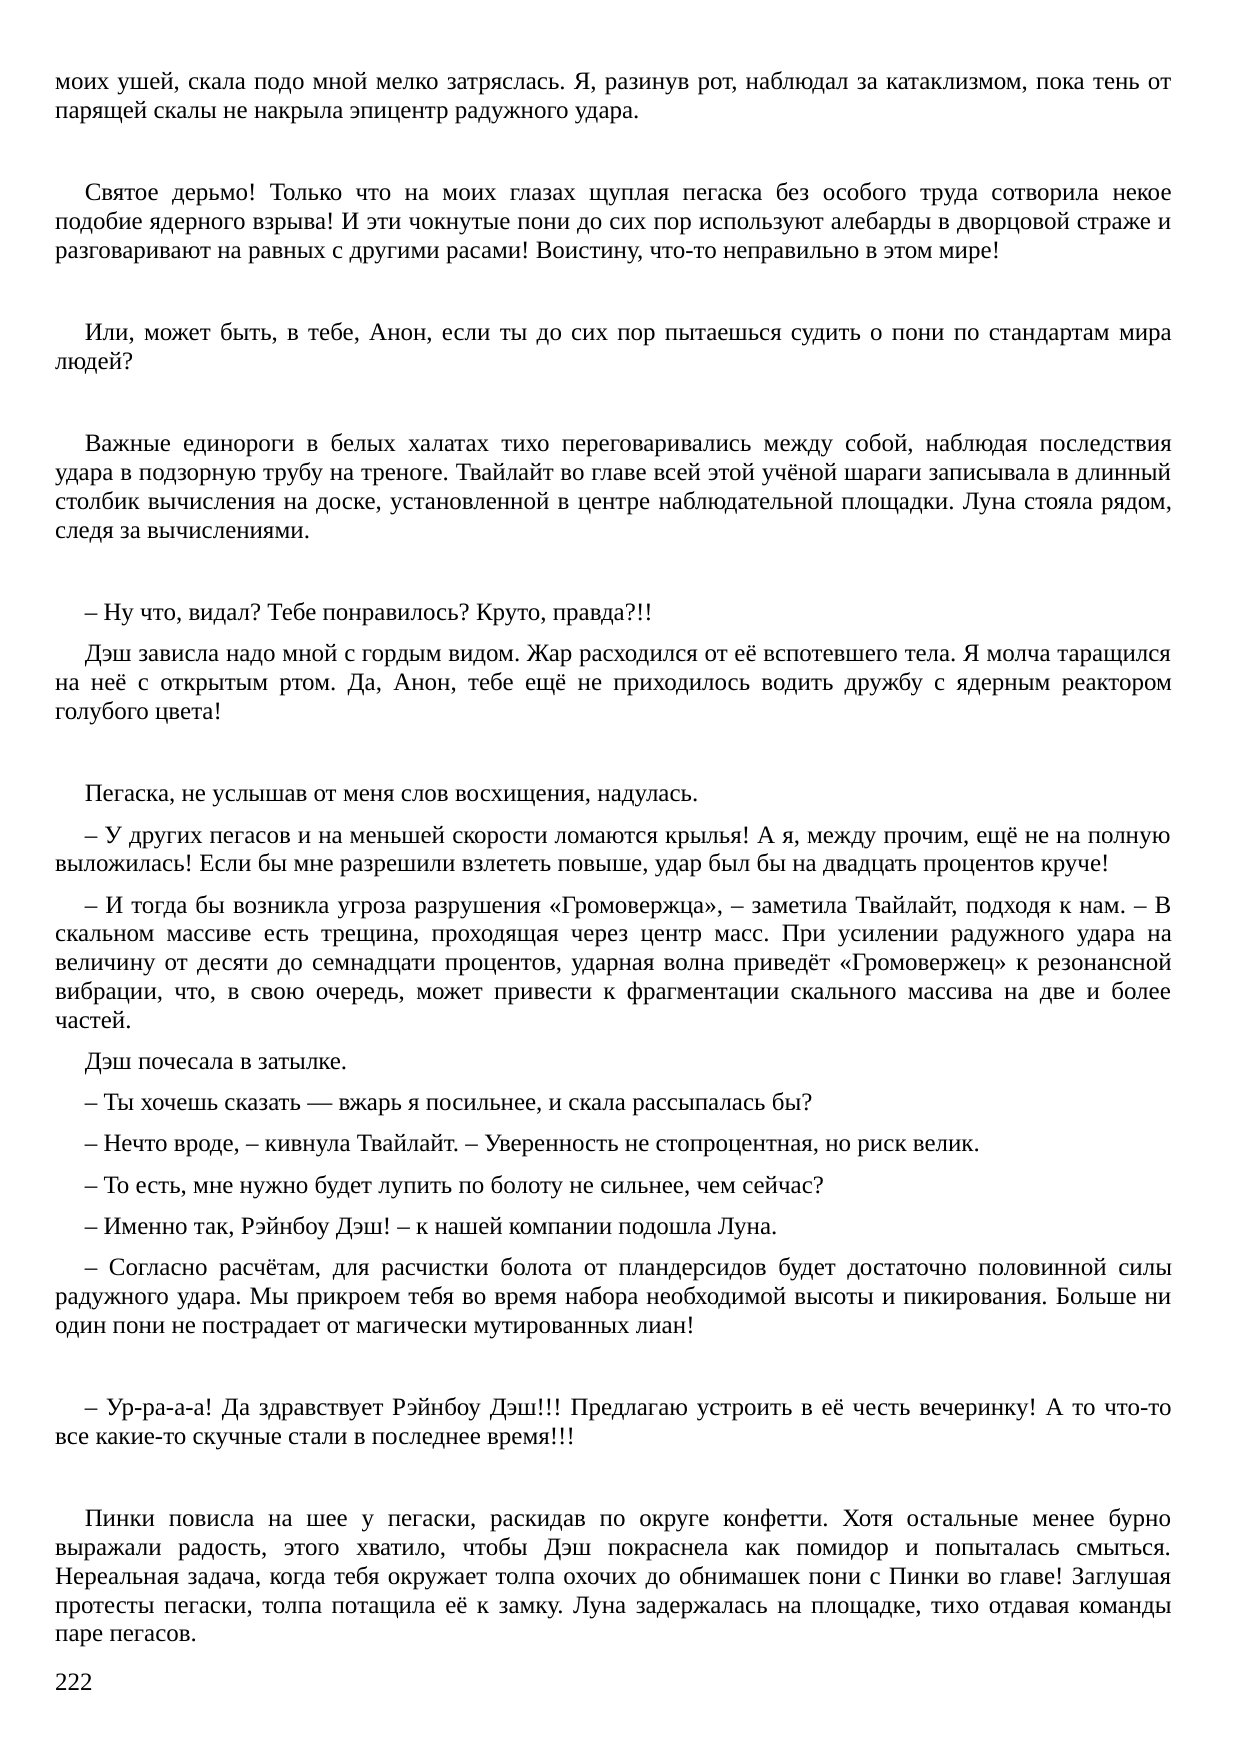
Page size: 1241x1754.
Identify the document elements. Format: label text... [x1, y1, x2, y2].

text – Именно так, Рэйнбоу Дэш! – к нашей компании подошла Луна. [55, 1211, 1173, 1240]
text – У других пегасов и на меньшей скорости ломаются крылья! А я, между прочим, ещё не на полную выложилась! Если бы мне разрешили взлететь повыше, удар был бы на двадцать процентов круче! [55, 820, 1173, 877]
text Пинки повисла на шее у пегаски, раскидав по округе конфетти. Хотя остальные менее бурно выражали радость, этого хватило, чтобы Дэш покраснела как помидор и попыталась смыться. Нереальная задача, когда тебя окружает толпа охочих до обнимашек пони с Пинки во главе! Заглушая протесты пегаски, толпа потащила её к замку. Луна задержалась на площадке, тихо отдавая команды паре пегасов. [55, 1503, 1173, 1647]
text Дэш почесала в затылке. [55, 1046, 1173, 1075]
text Важные единороги в белых халатах тихо переговаривались между собой, наблюдая последствия удара в подзорную трубу на треноге. Твайлайт во главе всей этой учёной шараги записывала в длинный столбик вычисления на доске, установленной в центре наблюдательной площадки. Луна стояла рядом, следя за вычислениями. [55, 428, 1173, 543]
text – То есть, мне нужно будет лупить по болоту не сильнее, чем сейчас? [55, 1170, 1173, 1198]
text Дэш зависла надо мной с гордым видом. Жар расходился от её вспотевшего тела. Я молча таращился на неё с открытым ртом. Да, Анон, тебе ещё не приходилось водить дружбу с ядерным реактором голубого цвета! [55, 638, 1173, 725]
text моих ушей, скала подо мной мелко затряслась. Я, разинув рот, наблюдал за катаклизмом, пока тень от парящей скалы не накрыла эпицентр радужного удара. [55, 66, 1173, 123]
text – Ты хочешь сказать — вжарь я посильнее, и скала рассыпалась бы? [55, 1087, 1173, 1116]
text – Нечто вроде, – кивнула Твайлайт. – Уверенность не стопроцентная, но риск велик. [55, 1128, 1173, 1157]
text – Ну что, видал? Тебе понравилось? Круто, правда?!! [55, 597, 1173, 626]
text – Согласно расчётам, для расчистки болота от пландерсидов будет достаточно половинной силы радужного удара. Мы прикроем тебя во время набора необходимой высоты и пикирования. Больше ни один пони не пострадает от магически мутированных лиан! [55, 1252, 1173, 1338]
text – И тогда бы возникла угроза разрушения «Громовержца», – заметила Твайлайт, подходя к нам. – В скальном массиве есть трещина, проходящая через центр масс. При усилении радужного удара на величину от десяти до семнадцати процентов, ударная волна приведёт «Громовержец» к резонансной вибрации, что, в свою очередь, может привести к фрагментации скального массива на две и более частей. [55, 890, 1173, 1033]
text Святое дерьмо! Только что на моих глазах щуплая пегаска без особого труда сотворила некое подобие ядерного взрыва! И эти чокнутые пони до сих пор используют алебарды в дворцовой страже и разговаривают на равных с другими расами! Воистину, что-то неправильно в этом мире! [55, 177, 1173, 263]
text – Ур-ра-а-а! Да здравствует Рэйнбоу Дэш!!! Предлагаю устроить в её честь вечеринку! А то что-то все какие-то скучные стали в последнее время!!! [55, 1392, 1173, 1450]
text Или, может быть, в тебе, Анон, если ты до сих пор пытаешься судить о пони по стандартам мира людей? [55, 317, 1173, 375]
text Пегаска, не услышав от меня слов восхищения, надулась. [55, 778, 1173, 807]
